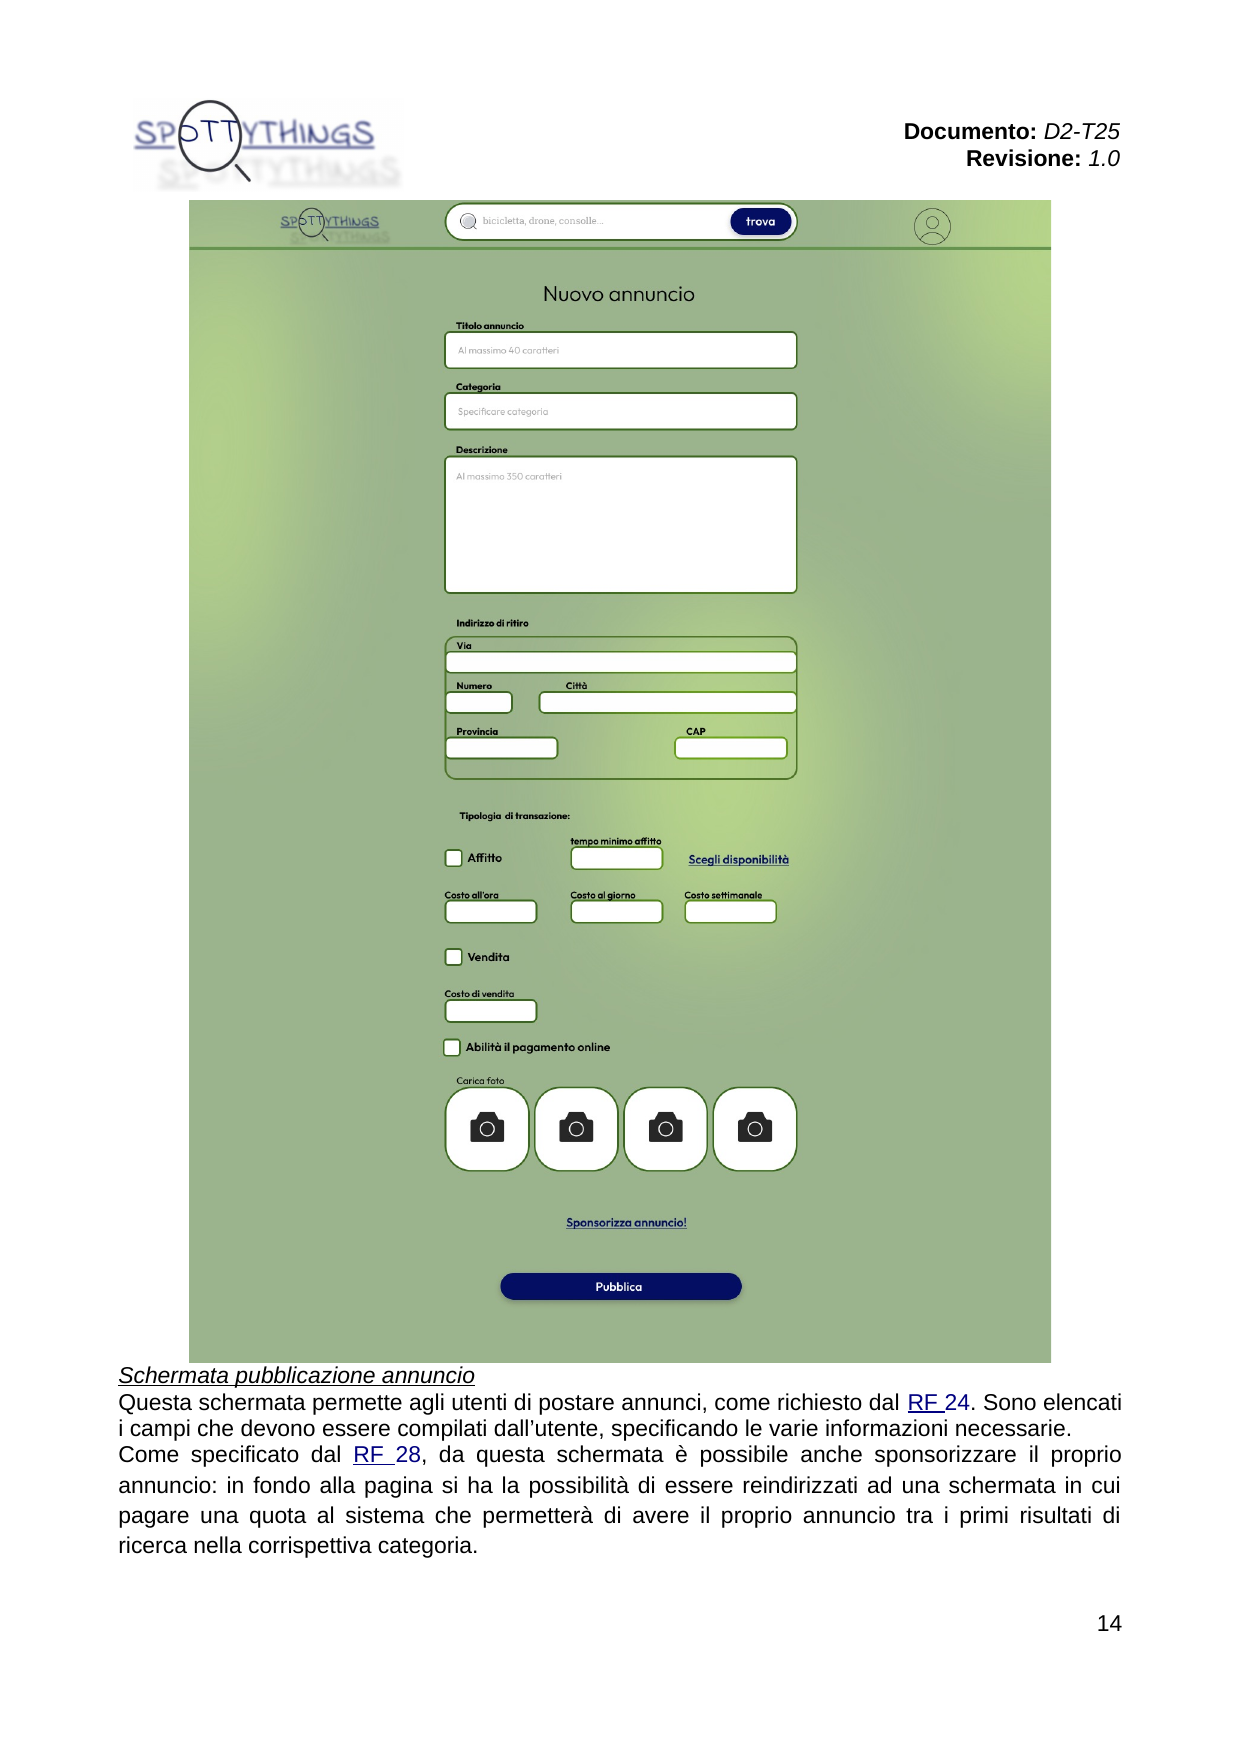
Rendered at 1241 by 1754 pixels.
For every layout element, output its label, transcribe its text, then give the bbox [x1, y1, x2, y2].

text Schermata pubblicazione annuncio [118, 1363, 1122, 1389]
picture [189, 200, 1052, 1363]
text Questa schermata permette agli utenti di postare annunci, come richiesto dal RF 24. Sono elencati i campi che devono essere compilati dall’utente, specificando le varie informazioni necessarie. [118, 1389, 1122, 1441]
picture [133, 98, 404, 192]
text Come specificato dal RF 28, da questa schermata è possibile anche sponsorizzare il proprio annuncio: in fondo alla pagina si ha la possibilità di essere reindirizzati ad una schermata in cui pagare una quota al sistema che permetterà di avere il proprio annuncio tra i primi risultati di ricerca nella corrispettiva categoria. [118, 1441, 1122, 1558]
